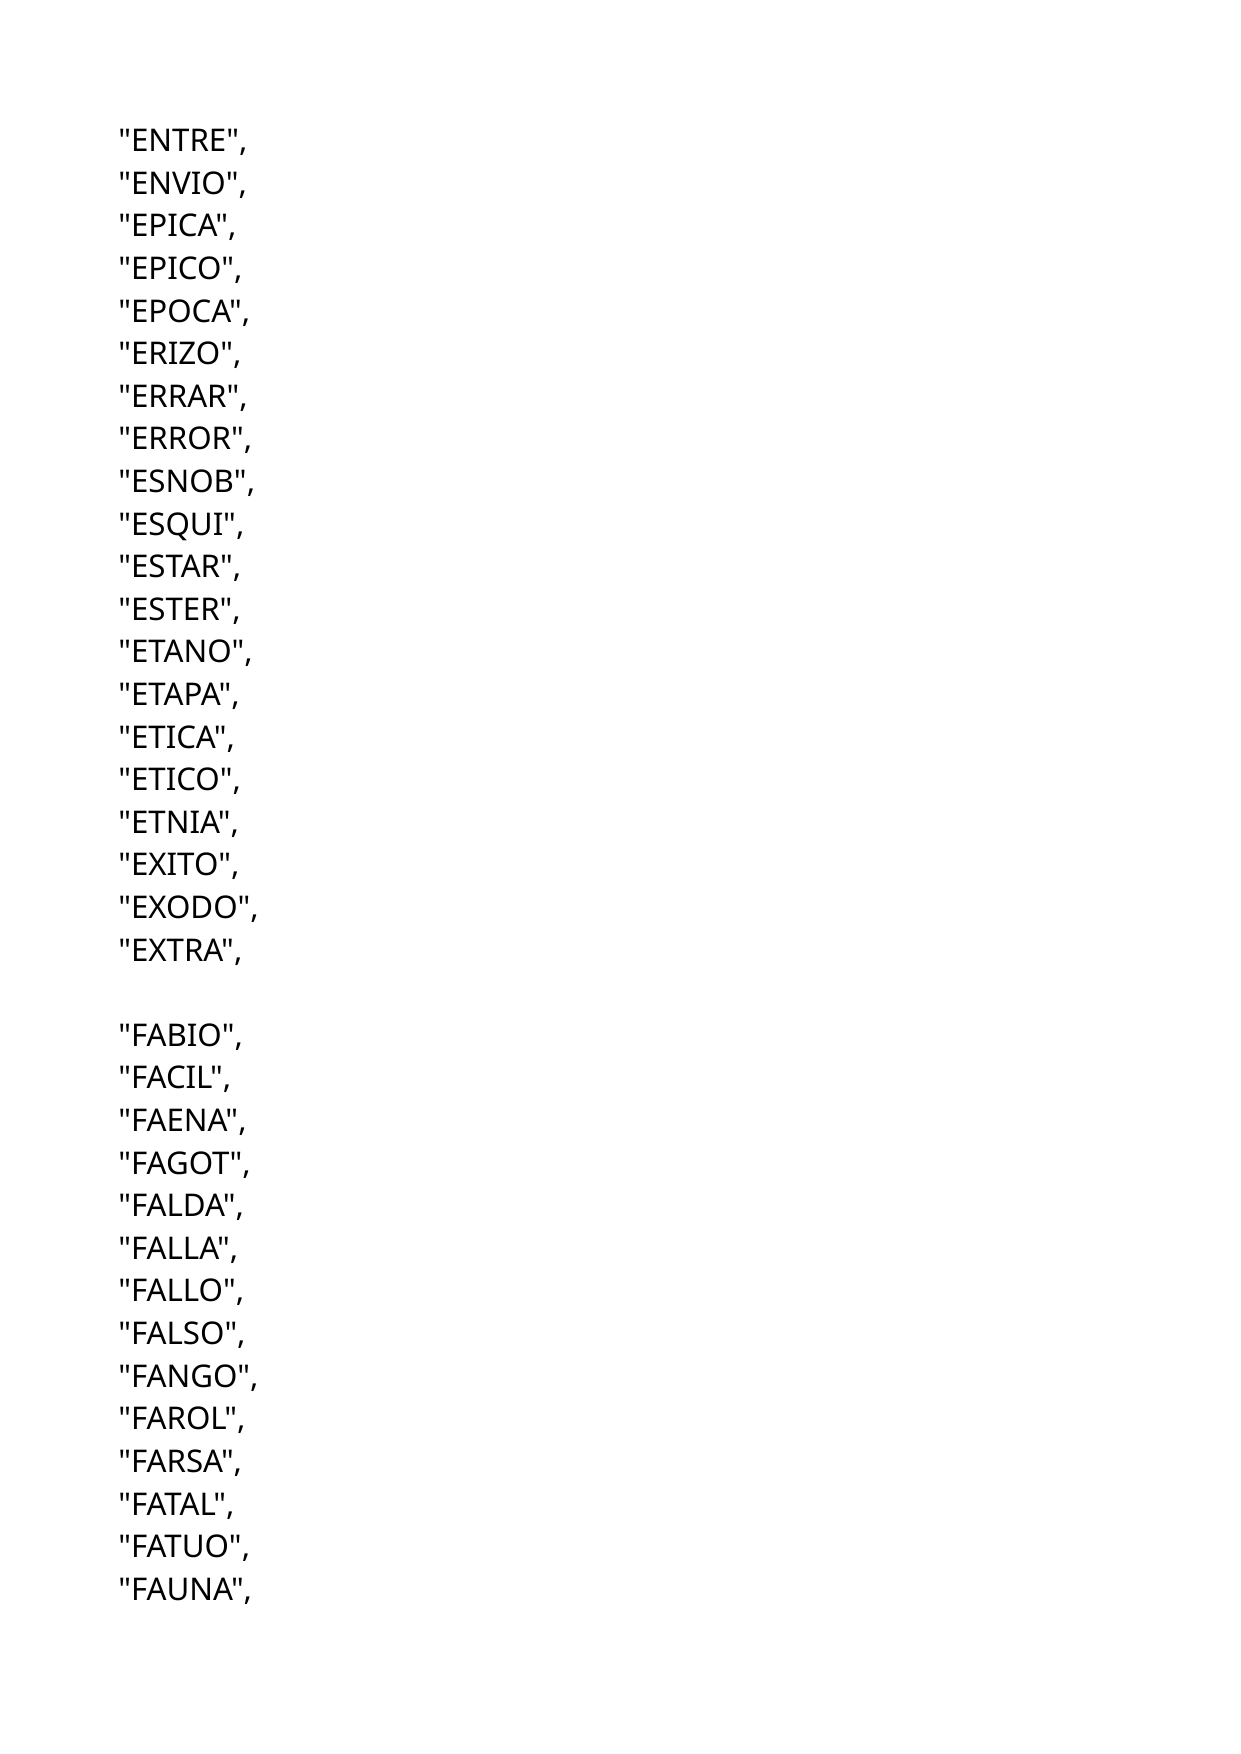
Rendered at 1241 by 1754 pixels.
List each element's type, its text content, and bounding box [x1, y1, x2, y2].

text "EXTRA", [118, 928, 1122, 970]
text "EXITO", [118, 842, 1122, 885]
text "FAGOT", [118, 1141, 1122, 1183]
text "EPOCA", [118, 288, 1122, 331]
text "ESNOB", [118, 459, 1122, 502]
text "FALDA", [118, 1183, 1122, 1226]
text "ERROR", [118, 416, 1122, 459]
text "ETICO", [118, 757, 1122, 800]
text "ETANO", [118, 629, 1122, 672]
text "EPICO", [118, 246, 1122, 288]
text "EXODO", [118, 885, 1122, 928]
text "FAUNA", [118, 1567, 1122, 1609]
text "ENVIO", [118, 161, 1122, 203]
text "FARSA", [118, 1439, 1122, 1481]
text "FACIL", [118, 1055, 1122, 1098]
text "ESTAR", [118, 544, 1122, 587]
text "ERIZO", [118, 331, 1122, 374]
text "FALSO", [118, 1311, 1122, 1354]
text "ETAPA", [118, 672, 1122, 714]
text "ERRAR", [118, 374, 1122, 416]
text "ETNIA", [118, 800, 1122, 842]
text "ETICA", [118, 714, 1122, 757]
text "EPICA", [118, 203, 1122, 246]
text "FAENA", [118, 1098, 1122, 1141]
text "FALLO", [118, 1268, 1122, 1311]
text "ESTER", [118, 587, 1122, 629]
text "FABIO", [118, 1013, 1122, 1055]
text "ESQUI", [118, 502, 1122, 544]
text "ENTRE", [118, 118, 1122, 161]
text "FATAL", [118, 1481, 1122, 1524]
text "FANGO", [118, 1354, 1122, 1396]
text "FALLA", [118, 1226, 1122, 1268]
text "FAROL", [118, 1396, 1122, 1439]
text "FATUO", [118, 1524, 1122, 1567]
